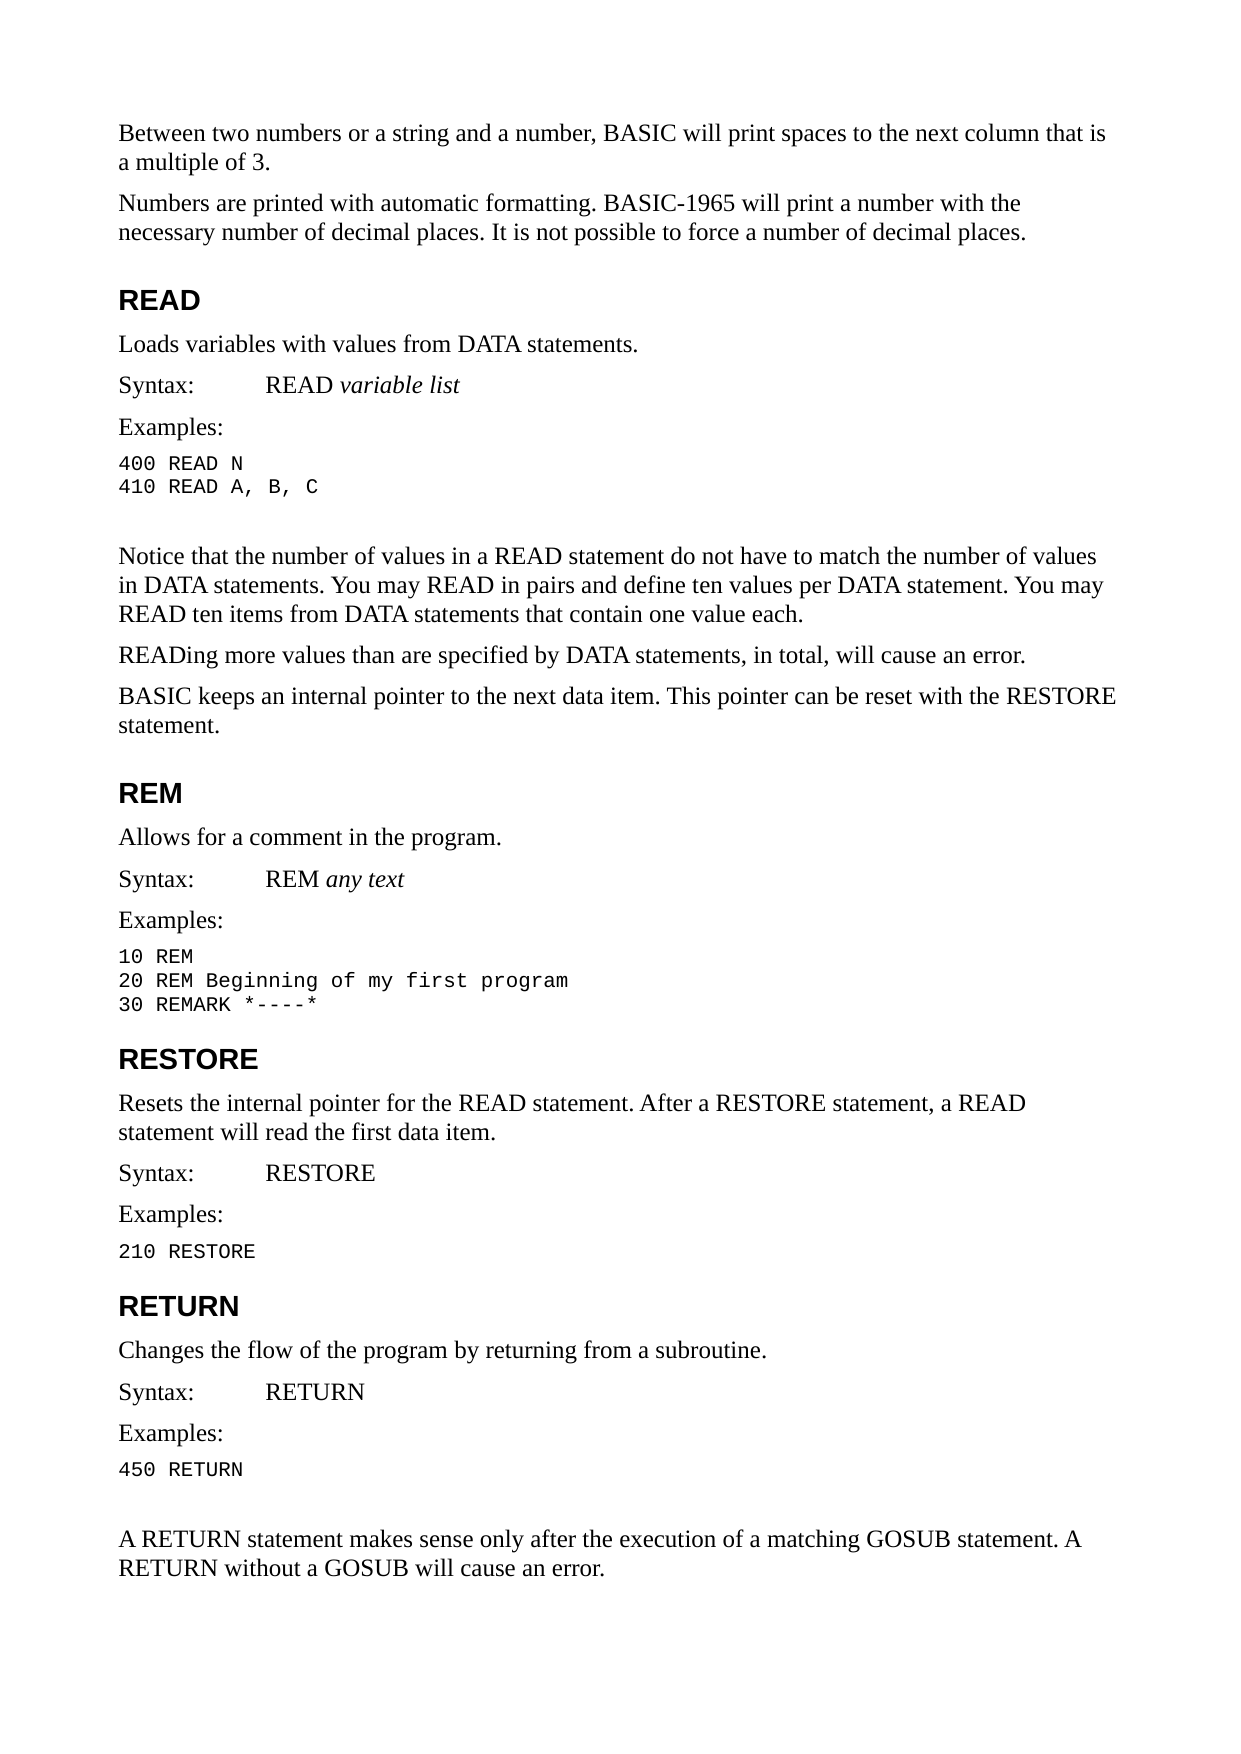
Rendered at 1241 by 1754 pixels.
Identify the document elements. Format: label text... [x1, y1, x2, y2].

text Syntax: REM any text [118, 864, 1122, 892]
text Between two numbers or a string and a number, BASIC will print spaces to the next column that is a multiple of 3. [118, 118, 1122, 176]
text BASIC keeps an internal pointer to the next data item. This pointer can be reset with the RESTORE statement. [118, 681, 1122, 739]
text 30 REMARK *----* [118, 993, 1122, 1017]
text READing more values than are specified by DATA statements, in total, will cause an error. [118, 640, 1122, 669]
text 450 RETURN [118, 1459, 1122, 1483]
text Changes the flow of the program by returning from a subroutine. [118, 1335, 1122, 1364]
text Syntax: RETURN [118, 1377, 1122, 1405]
text Loads variables with values from DATA statements. [118, 329, 1122, 358]
text 210 RESTORE [118, 1241, 1122, 1264]
text Notice that the number of values in a READ statement do not have to match the number of values in DATA statements. You may READ in pairs and define ten values per DATA statement. You may READ ten items from DATA statements that contain one value each. [118, 541, 1122, 628]
text Syntax: READ variable list [118, 370, 1122, 399]
text Examples: [118, 1199, 1122, 1228]
text Examples: [118, 412, 1122, 440]
text Resets the internal pointer for the READ statement. After a RESTORE statement, a READ statement will read the first data item. [118, 1088, 1122, 1146]
subtitle READ [118, 283, 1122, 317]
text 20 REM Beginning of my first program [118, 970, 1122, 993]
text Numbers are printed with automatic formatting. BASIC-1965 will print a number with the necessary number of decimal places. It is not possible to force a number of decimal places. [118, 188, 1122, 246]
text Examples: [118, 1418, 1122, 1447]
text 410 READ A, B, C [118, 477, 1122, 500]
text 10 REM [118, 946, 1122, 970]
text 400 READ N [118, 453, 1122, 477]
text A RETURN statement makes sense only after the execution of a matching GOSUB statement. A RETURN without a GOSUB will cause an error. [118, 1524, 1122, 1582]
subtitle REM [118, 776, 1122, 810]
text Allows for a comment in the program. [118, 822, 1122, 851]
text Syntax: RESTORE [118, 1158, 1122, 1187]
subtitle RESTORE [118, 1042, 1122, 1076]
subtitle RETURN [118, 1289, 1122, 1323]
text Examples: [118, 905, 1122, 934]
